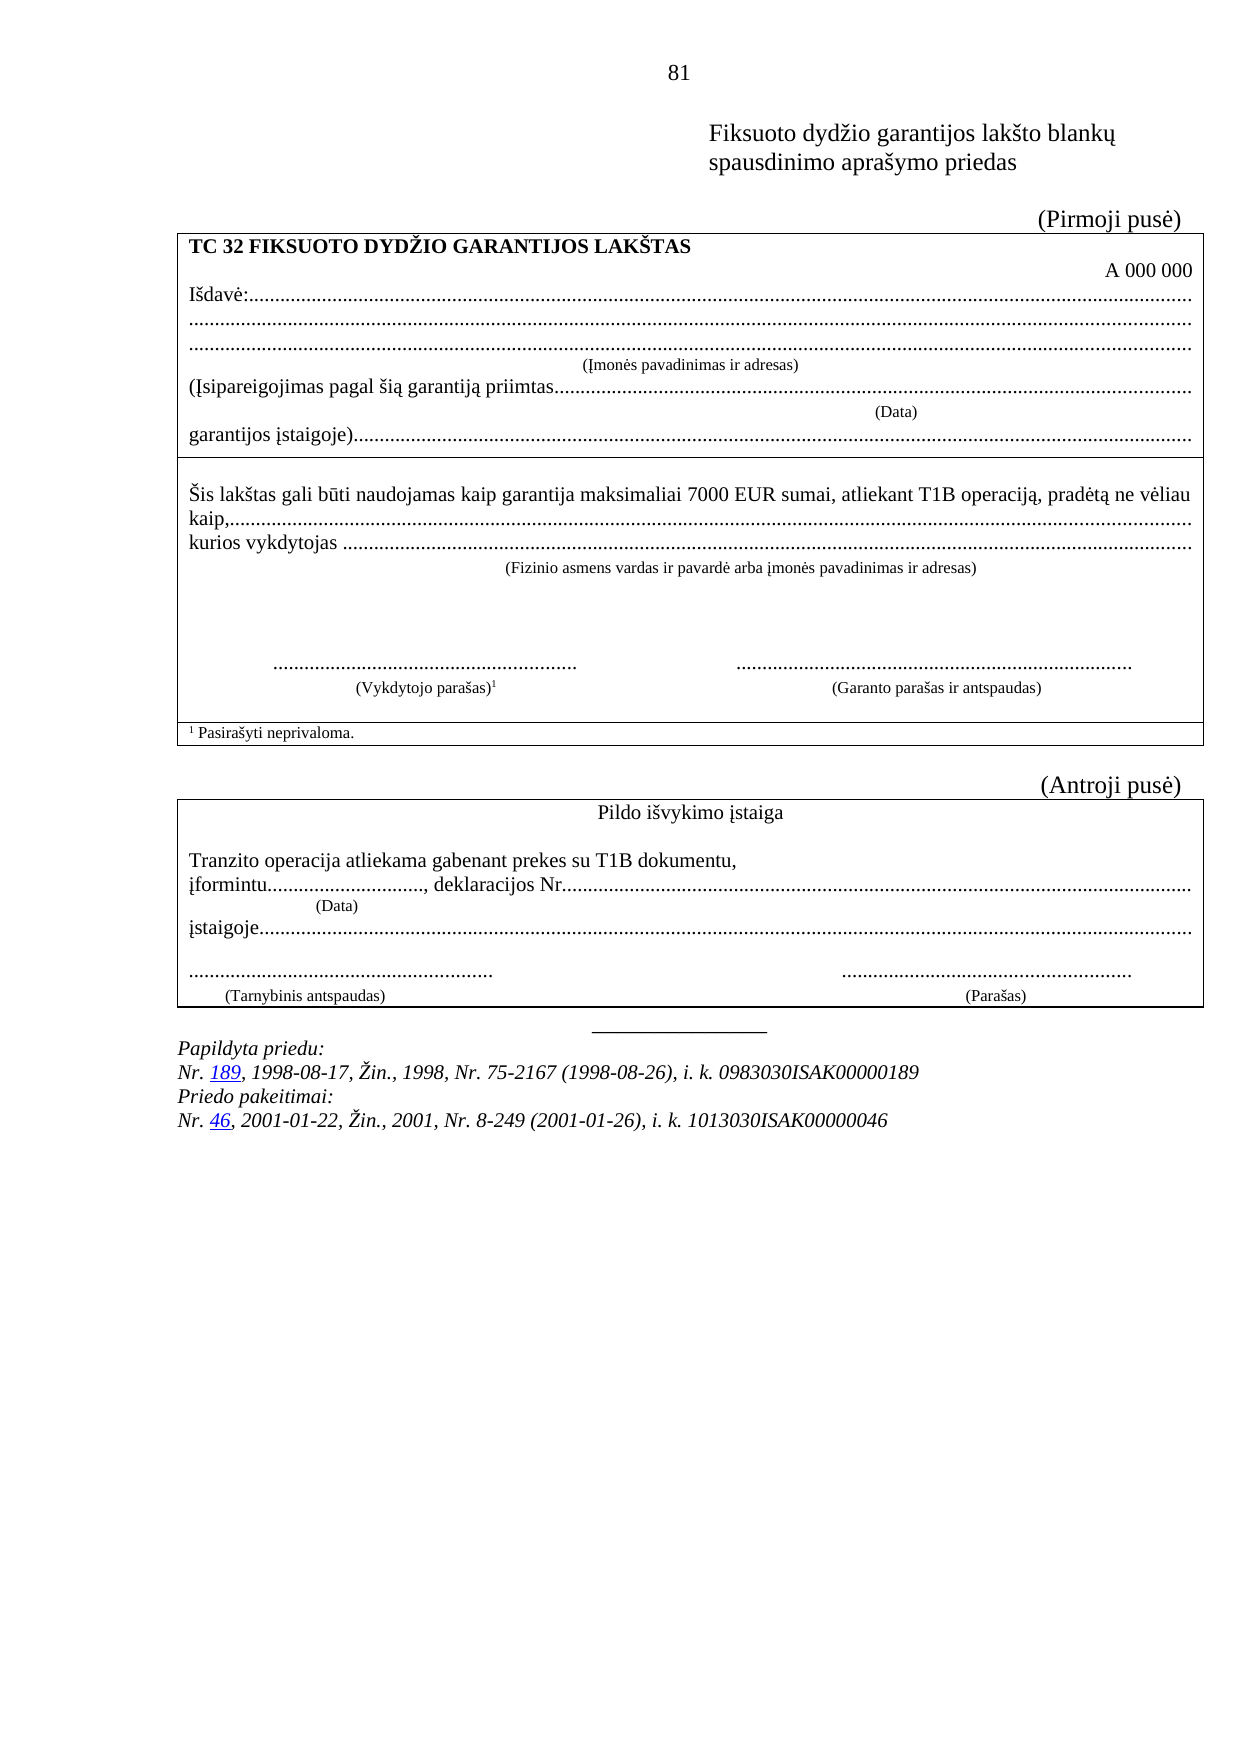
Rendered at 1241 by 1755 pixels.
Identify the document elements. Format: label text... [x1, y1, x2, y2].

table_cell 1 Pasirašyti neprivaloma. [178, 723, 1203, 745]
text Priedo pakeitimai: [177, 1084, 1181, 1108]
text spausdinimo aprašymo priedas [177, 147, 1181, 176]
text Nr. 189, 1998-08-17, Žin., 1998, Nr. 75-2167 (1998-08-26), i. k. 0983030ISAK00000189 [177, 1060, 1181, 1084]
text (Antroji pusė) [177, 770, 1181, 799]
text (Pirmoji pusė) [177, 204, 1181, 233]
text Nr. 46, 2001-01-22, Žin., 2001, Nr. 8-249 (2001-01-26), i. k. 1013030ISAK00000046 [177, 1108, 1181, 1132]
table_header TC 32 FIKSUOTO DYDŽIO GARANTIJOS LAKŠTAS A 000 000 Išdavė: (Įmonės pavadinimas ir adresas) (Įsipareigojimas pagal šią garantiją priimtas (Data) garantijos įstaigoje) [178, 234, 1203, 457]
table_cell Šis lakštas gali būti naudojamas kaip garantija maksimaliai 7000 EUR sumai, atliekant T1B operaciją, pradėtą ne vėliau kaip, kurios vykdytojas (Fizinio asmens vardas ir pavardė arba įmonės pavadinimas ir adresas) (Vykdytojo parašas)1 (Garanto parašas ir antspaudas) [178, 458, 1203, 722]
text Fiksuoto dydžio garantijos lakšto blankų [709, 118, 1181, 147]
text Papildyta priedu: [177, 1036, 1181, 1060]
table_header Pildo išvykimo įstaiga Tranzito operacija atliekama gabenant prekes su T1B dokumentu, įformintu.............................., deklaracijos Nr (Data) įstaigoje (Tarnybinis antspaudas) (Parašas) [178, 800, 1203, 1006]
text ______________ [177, 1008, 1181, 1036]
